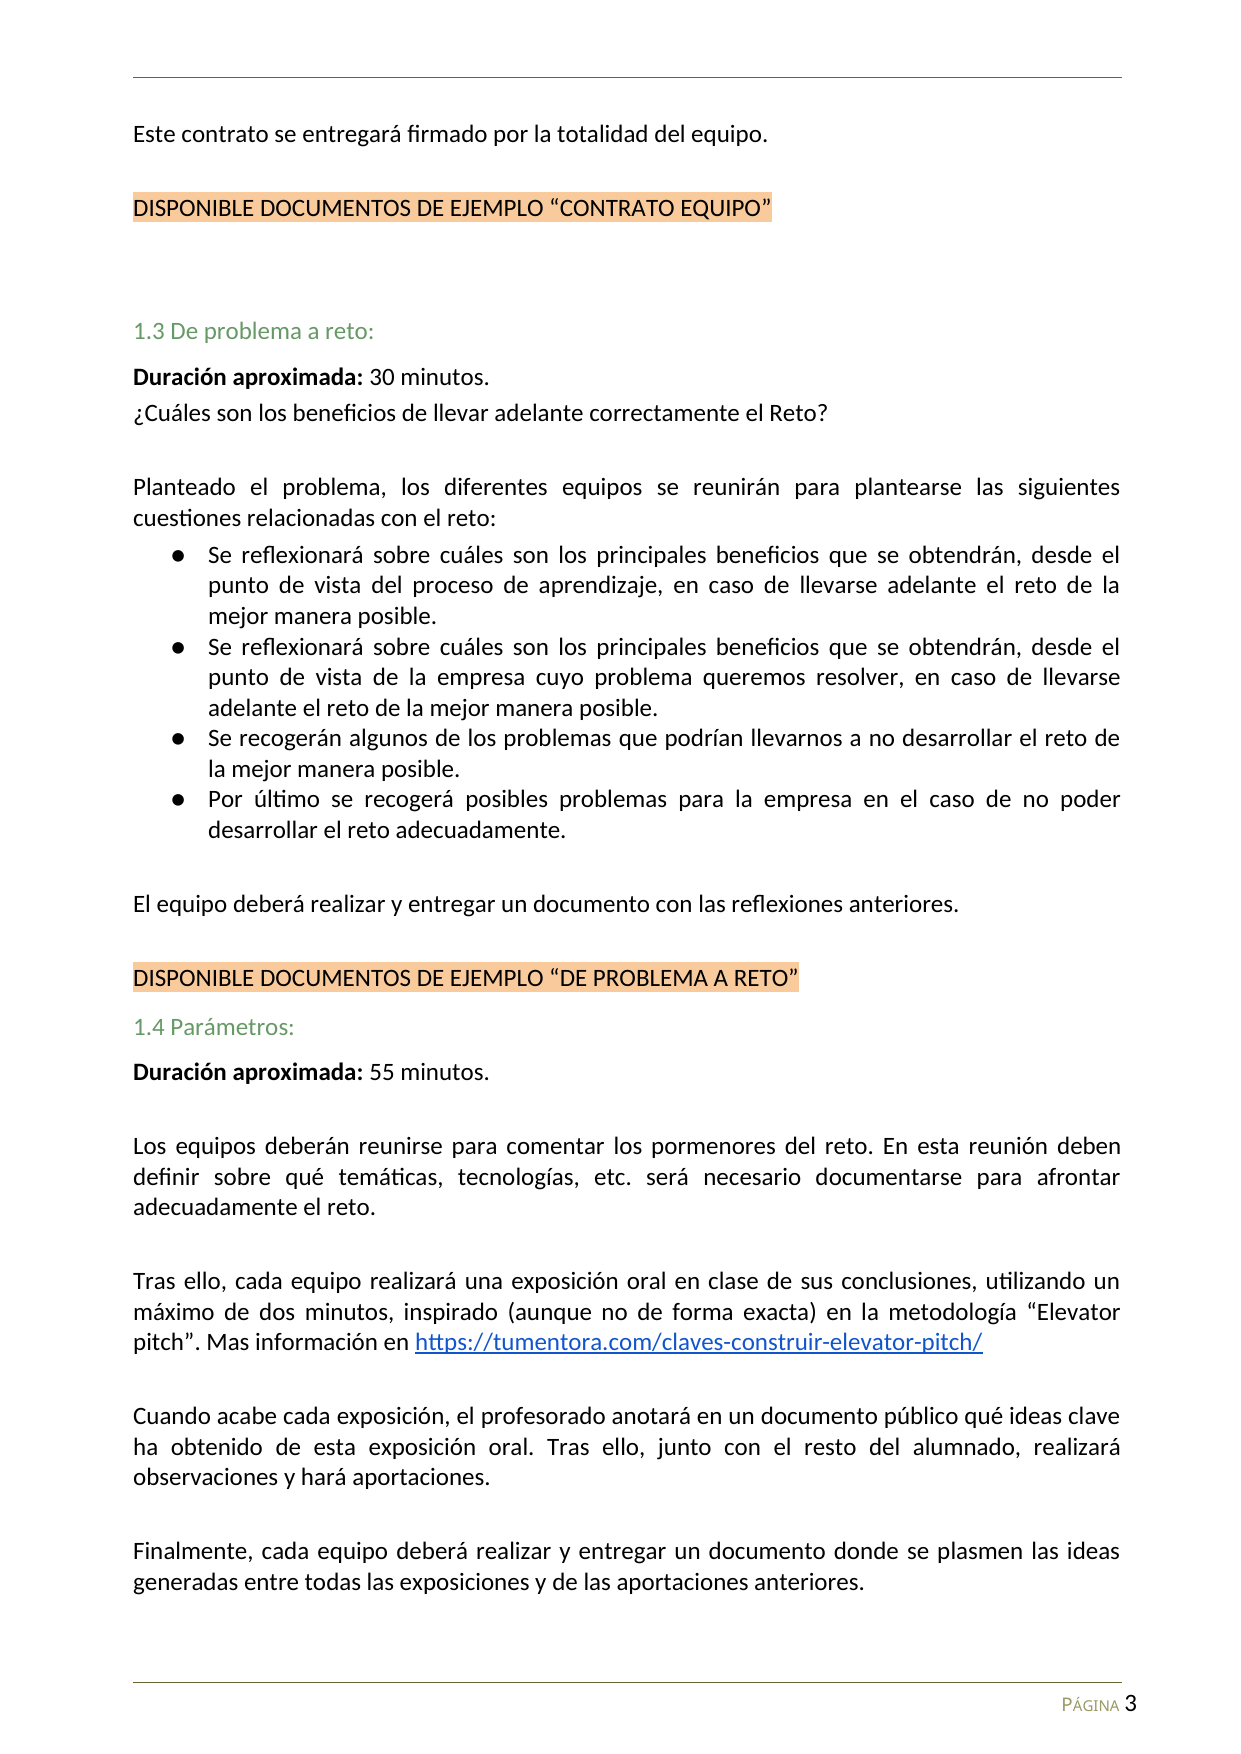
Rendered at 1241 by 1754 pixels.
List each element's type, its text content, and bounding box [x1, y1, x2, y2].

text El equipo deberá realizar y entregar un documento con las reflexiones anteriores. [133, 888, 1122, 918]
text Duración aproximada: 55 minutos. [133, 1056, 1122, 1087]
text Duración aproximada: 30 minutos. [133, 361, 1122, 391]
list Se reflexionará sobre cuáles son los principales beneficios que se obtendrán, desde el punto de vista de la empresa cuyo problema queremos resolver, en caso de llevarse adelante el reto de la mejor manera posible. [170, 631, 1122, 722]
subtitle 1.4 Parámetros: [133, 1011, 1122, 1042]
list Por último se recogerá posibles problemas para la empresa en el caso de no poder desarrollar el reto adecuadamente. [170, 783, 1122, 844]
list Se recogerán algunos de los problemas que podrían llevarnos a no desarrollar el reto de la mejor manera posible. [170, 722, 1122, 783]
text DISPONIBLE DOCUMENTOS DE EJEMPLO “CONTRATO EQUIPO” [133, 192, 1122, 222]
text ¿Cuáles son los beneficios de llevar adelante correctamente el Reto? [133, 398, 1122, 428]
list Se reflexionará sobre cuáles son los principales beneficios que se obtendrán, desde el punto de vista del proceso de aprendizaje, en caso de llevarse adelante el reto de la mejor manera posible. [170, 539, 1122, 631]
text Cuando acabe cada exposición, el profesorado anotará en un documento público qué ideas clave ha obtenido de esta exposición oral. Tras ello, junto con el resto del alumnado, realizará observaciones y hará aportaciones. [133, 1400, 1122, 1492]
text Tras ello, cada equipo realizará una exposición oral en clase de sus conclusiones, utilizando un máximo de dos minutos, inspirado (aunque no de forma exacta) en la metodología “Elevator pitch”. Mas información en https://tumentora.com/claves-construir-elevator-pitch/ [133, 1265, 1122, 1357]
text Finalmente, cada equipo deberá realizar y entregar un documento donde se plasmen las ideas generadas entre todas las exposiciones y de las aportaciones anteriores. [133, 1535, 1122, 1596]
text Planteado el problema, los diferentes equipos se reunirán para plantearse las siguientes cuestiones relacionadas con el reto: [133, 472, 1122, 533]
text DISPONIBLE DOCUMENTOS DE EJEMPLO “DE PROBLEMA A RETO” [133, 962, 1122, 992]
text Este contrato se entregará firmado por la totalidad del equipo. [133, 118, 1122, 148]
text Los equipos deberán reunirse para comentar los pormenores del reto. En esta reunión deben definir sobre qué temáticas, tecnologías, etc. será necesario documentarse para afrontar adecuadamente el reto. [133, 1130, 1122, 1222]
subtitle 1.3 De problema a reto: [133, 315, 1122, 346]
